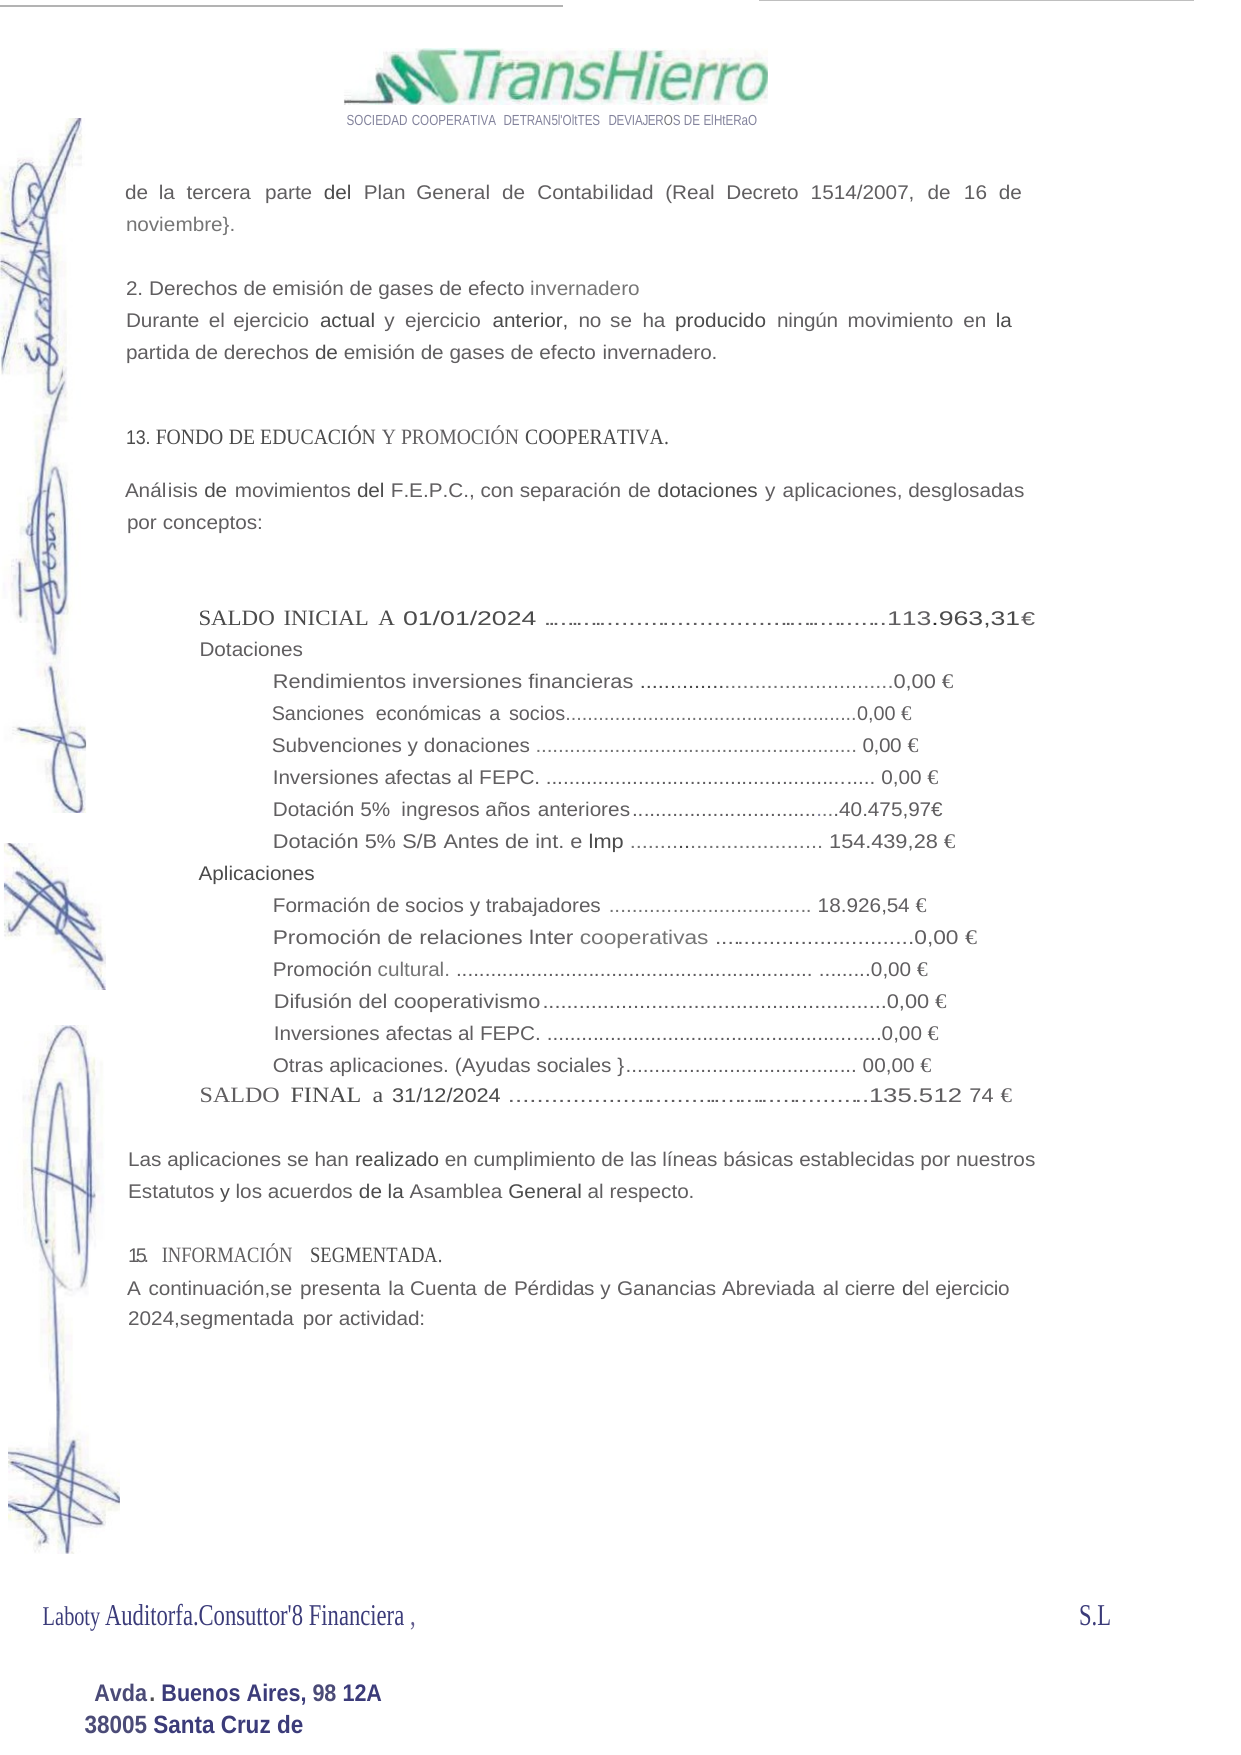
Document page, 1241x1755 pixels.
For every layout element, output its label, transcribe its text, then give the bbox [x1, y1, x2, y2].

text Dotación 5% S/B Antes de int. e lmp ................................ 154.439,28 € [273, 829, 1207, 853]
text Las aplicaciones se han realizado en cumplimiento de las líneas básicas establecidas por nuestros Estatutos y los acuerdos de la Asamblea General al respecto. [128, 1148, 1050, 1203]
text Sanciones económicas a socios.....................................................0,00 € [272, 701, 1207, 725]
text Formación de socios y trabajadores ................................... 18.926,54 € [273, 893, 1207, 917]
text SALDO FINAL a 31/12/2024 ......................................................135.512 74 € [199, 1082, 1207, 1108]
text Laboty Auditorfa.Consuttor'8 Financiera , [28, 1597, 430, 1632]
list INFORMACIÓN SEGMENTADA. [128, 1242, 1207, 1267]
text Promoción de relaciones lnter cooperativas ................................0,00 € [273, 924, 1207, 949]
text Rendimientos inversiones financieras ..........................................0,00 € [273, 669, 1207, 693]
text Aplicaciones [198, 862, 1207, 884]
text Subvenciones y donaciones ......................................................... 0,00 € [272, 733, 1207, 757]
text S.L [983, 1597, 1207, 1632]
text Análisis de movimientos del F.E.P.C., con separación de dotaciones y aplicaciones, desglosadas por conceptos: [125, 479, 1038, 533]
text Durante el ejercicio actual y ejercicio anterior, no se ha producido ningún movimiento en la partida de derechos de emisión de gases de efecto invernadero. [126, 309, 1038, 364]
text Dotación 5% ingresos años anteriores....................................40.475,97€ [273, 798, 1207, 821]
text de la tercera parte del Plan General de Contabilidad (Real Decreto 1514/2007, de 16 de noviembre}. [125, 181, 1038, 235]
text A continuación,se presenta la Cuenta de Pérdidas y Ganancias Abreviada al cierre del ejercicio 2024,segmentada por actividad: [127, 1277, 1018, 1330]
text Dotaciones [199, 638, 1207, 661]
text Otras aplicaciones. (Ayudas sociales }........................................ 00,00 € [273, 1052, 1207, 1077]
text Inversiones afectas al FEPC. ..........................................................0,00 € [273, 1021, 1207, 1044]
text SOCIEDAD COOPERATIVA DETRAN5l'OltTES DEVIAJEROS DE ElHtERaO [11, 112, 1092, 129]
text Promoción cultural. .............................................................. .........0,00 € [273, 957, 1207, 981]
text 2. Derechos de emisión de gases de efecto invernadero [126, 277, 1207, 299]
text Difusión del cooperativismo.........................................................0,00 € [273, 988, 1207, 1013]
text 13. FONDO DE EDUCACIÓN Y PROMOCIÓN COOPERATIVA. [126, 424, 1207, 449]
text SALDO INICIAL A 01/01/2024 ....................................................113.963,31€ [198, 604, 1207, 630]
text Inversiones afectas al FEPC. ......................................................... 0,00 € [273, 765, 1207, 789]
